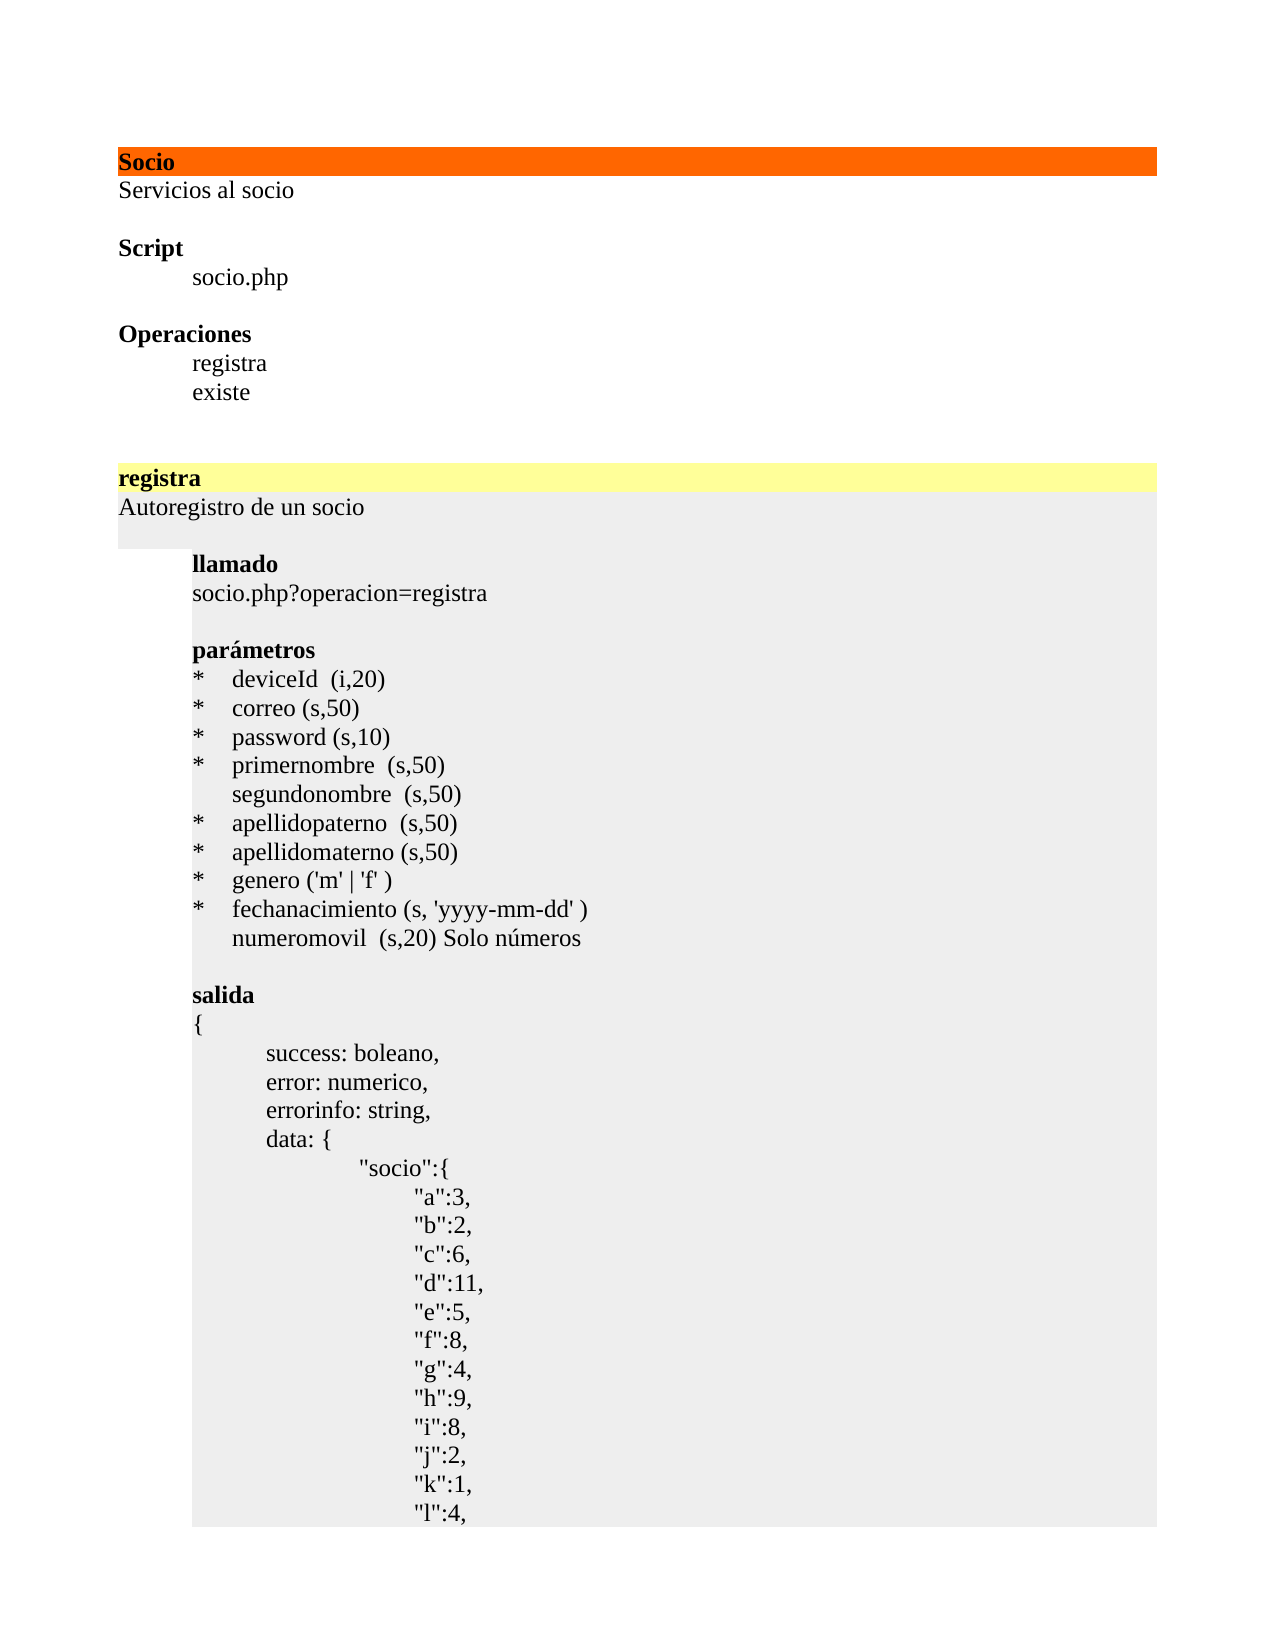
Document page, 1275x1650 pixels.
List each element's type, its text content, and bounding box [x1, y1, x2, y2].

text "i":8, [192, 1412, 1157, 1441]
text "b":2, [192, 1211, 1157, 1239]
text "socio":{ [192, 1153, 1157, 1182]
text "j":2, [192, 1441, 1157, 1469]
text "e":5, [192, 1297, 1157, 1326]
text registra [118, 463, 1157, 492]
text "d":11, [192, 1268, 1157, 1297]
text * apellidopaterno (s,50) [192, 808, 1157, 837]
text * fechanacimiento (s, 'yyyy-mm-dd' ) [192, 894, 1157, 923]
text "l":4, [192, 1498, 1157, 1527]
text * genero ('m' | 'f' ) [192, 866, 1157, 894]
text salida [192, 981, 1157, 1009]
text data: { [192, 1124, 1157, 1153]
text * apellidomaterno (s,50) [192, 837, 1157, 866]
text llamado [192, 549, 1157, 578]
text * primernombre (s,50) [192, 751, 1157, 779]
text "f":8, [192, 1326, 1157, 1354]
text parámetros [192, 636, 1157, 664]
text "c":6, [192, 1239, 1157, 1268]
text socio.php [118, 262, 1157, 291]
text segundonombre (s,50) [192, 779, 1157, 808]
text Autoregistro de un socio [118, 492, 1157, 521]
text "g":4, [192, 1354, 1157, 1383]
text "h":9, [192, 1383, 1157, 1412]
text errorinfo: string, [192, 1096, 1157, 1124]
text * deviceId (i,20) [192, 664, 1157, 693]
text socio.php?operacion=registra [192, 578, 1157, 607]
text "k":1, [192, 1469, 1157, 1498]
text success: boleano, [192, 1038, 1157, 1067]
text numeromovil (s,20) Solo números [192, 923, 1157, 952]
text "a":3, [192, 1182, 1157, 1211]
text * correo (s,50) [192, 693, 1157, 722]
text Servicios al socio [118, 176, 1157, 204]
text Operaciones [118, 319, 1157, 348]
text Socio [118, 147, 1157, 176]
text error: numerico, [192, 1067, 1157, 1096]
text Script [118, 233, 1157, 262]
text { [192, 1009, 1157, 1038]
text existe [118, 377, 1157, 406]
text registra [118, 348, 1157, 377]
text * password (s,10) [192, 722, 1157, 751]
